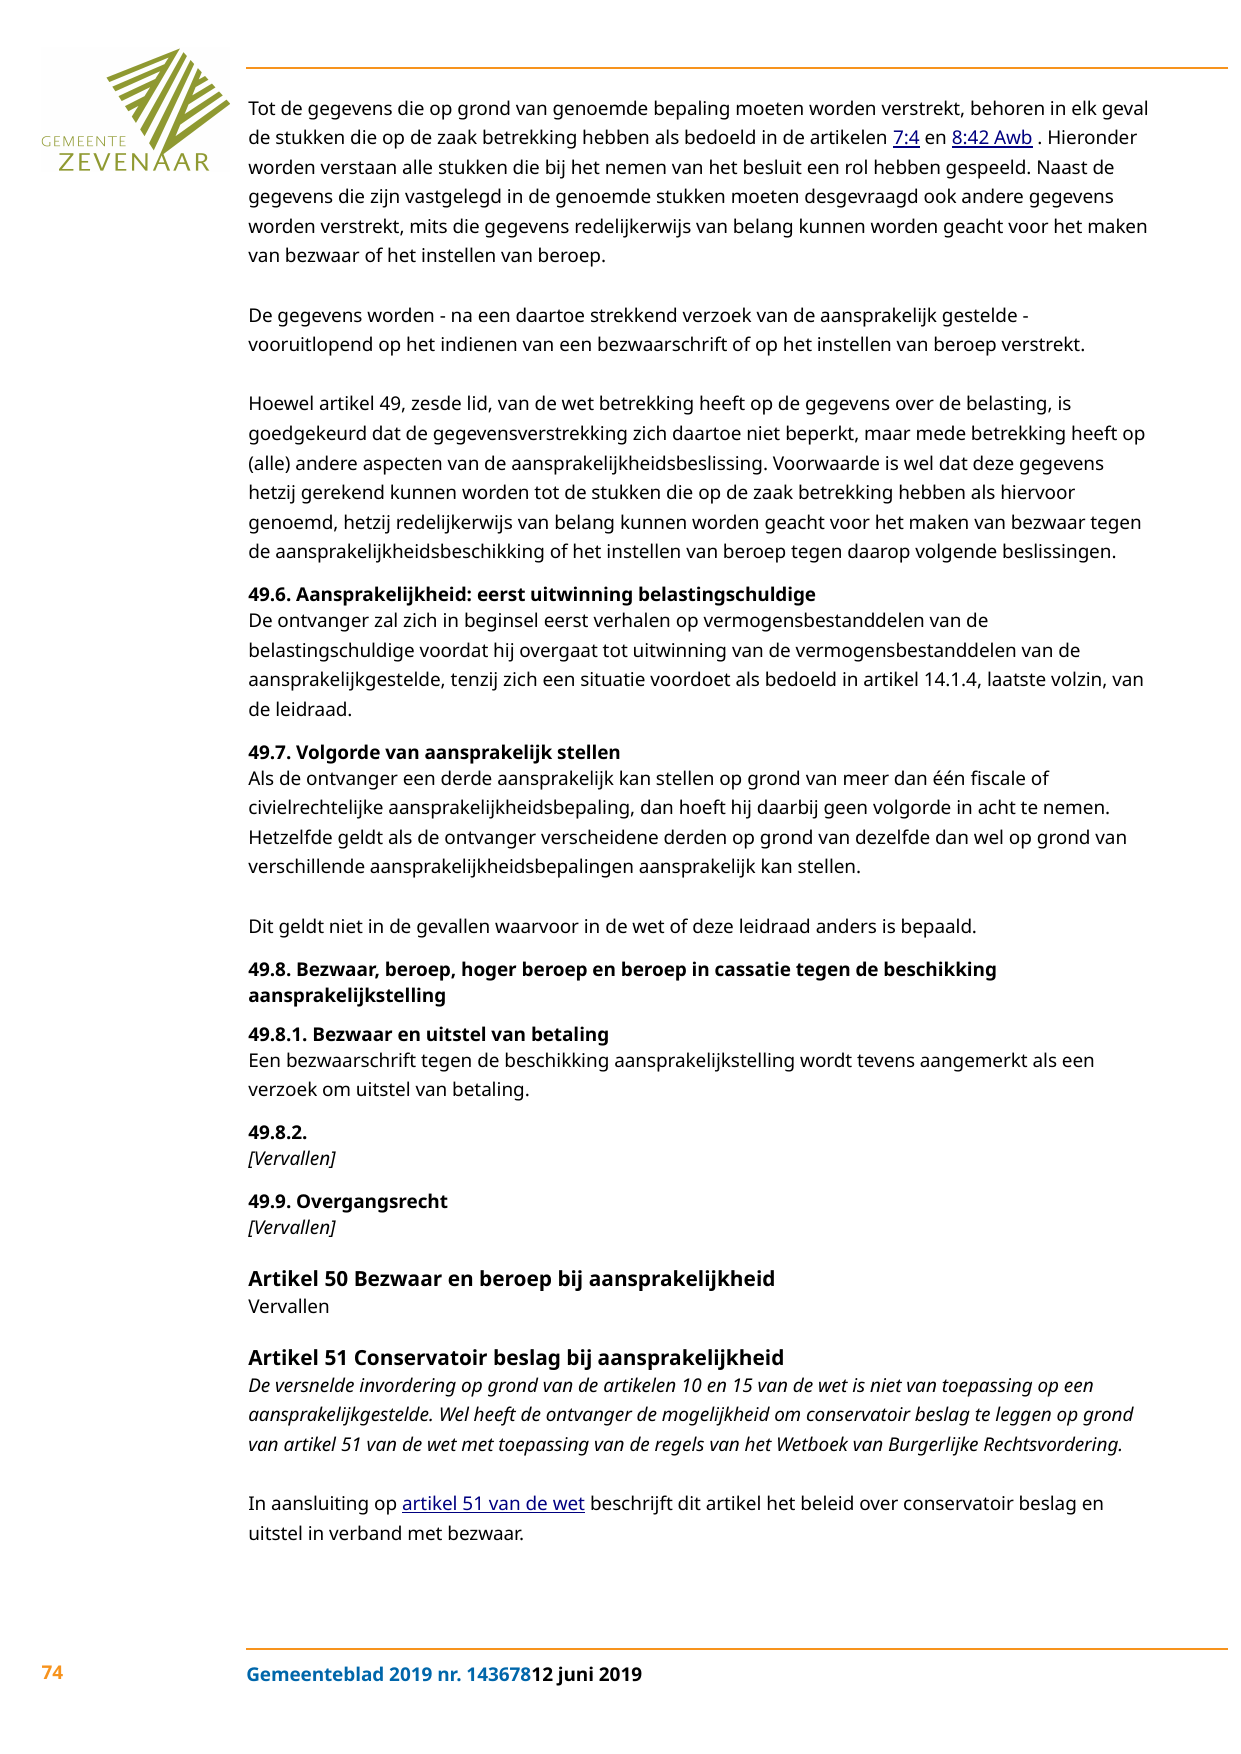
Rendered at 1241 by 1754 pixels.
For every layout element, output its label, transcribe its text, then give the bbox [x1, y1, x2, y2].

text 49.8.2. [248, 1119, 1152, 1145]
text 49.7. Volgorde van aansprakelijk stellen [248, 739, 1152, 765]
text Als de ontvanger een derde aansprakelijk kan stellen op grond van meer dan één fiscale of civielrechtelijke aansprakelijkheidsbepaling, dan hoeft hij daarbij geen volgorde in acht te nemen. Hetzelfde geldt als de ontvanger verscheidene derden op grond van dezelfde dan wel op grond van verschillende aansprakelijkheidsbepalingen aansprakelijk kan stellen. [248, 765, 1152, 879]
text Dit geldt niet in de gevallen waarvoor in de wet of deze leidraad anders is bepaald. [248, 913, 1152, 939]
text Tot de gegevens die op grond van genoemde bepaling moeten worden verstrekt, behoren in elk geval de stukken die op de zaak betrekking hebben als bedoeld in de artikelen 7:4 en 8:42 Awb . Hieronder worden verstaan alle stukken die bij het nemen van het besluit een rol hebben gespeeld. Naast de gegevens die zijn vastgelegd in de genoemde stukken moeten desgevraagd ook andere gegevens worden verstrekt, mits die gegevens redelijkerwijs van belang kunnen worden geacht voor het maken van bezwaar of het instellen van beroep. [248, 95, 1152, 268]
text 49.8.1. Bezwaar en uitstel van betaling [248, 1021, 1152, 1047]
text De versnelde invordering op grond van de artikelen 10 en 15 van de wet is niet van toepassing op een aansprakelijkgestelde. Wel heeft de ontvanger de mogelijkheid om conservatoir beslag te leggen op grond van artikel 51 van de wet met toepassing van de regels van het Wetboek van Burgerlijke Rechtsvordering. [248, 1372, 1152, 1457]
text Artikel 51 Conservatoir beslag bij aansprakelijkheid [248, 1343, 1152, 1372]
text De gegevens worden - na een daartoe strekkend verzoek van de aansprakelijk gestelde - vooruitlopend op het indienen van een bezwaarschrift of op het instellen van beroep verstrekt. [248, 302, 1152, 357]
text Hoewel artikel 49, zesde lid, van de wet betrekking heeft op de gegevens over de belasting, is goedgekeurd dat de gegevensverstrekking zich daartoe niet beperkt, maar mede betrekking heeft op (alle) andere aspecten van de aansprakelijkheidsbeslissing. Voorwaarde is wel dat deze gegevens hetzij gerekend kunnen worden tot de stukken die op de zaak betrekking hebben als hiervoor genoemd, hetzij redelijkerwijs van belang kunnen worden geacht voor het maken van bezwaar tegen de aansprakelijkheidsbeschikking of het instellen van beroep tegen daarop volgende beslissingen. [248, 391, 1152, 564]
text De ontvanger zal zich in beginsel eerst verhalen op vermogensbestanddelen van de belastingschuldige voordat hij overgaat tot uitwinning van de vermogensbestanddelen van de aansprakelijkgestelde, tenzij zich een situatie voordoet als bedoeld in artikel 14.1.4, laatste volzin, van de leidraad. [248, 607, 1152, 722]
text [Vervallen] [248, 1145, 1152, 1171]
text 49.8. Bezwaar, beroep, hoger beroep en beroep in cassatie tegen de beschikking aansprakelijkstelling [248, 956, 1152, 1007]
picture [41, 47, 231, 172]
text [Vervallen] [248, 1214, 1152, 1240]
text 49.6. Aansprakelijkheid: eerst uitwinning belastingschuldige [248, 582, 1152, 607]
text 49.9. Overgangsrecht [248, 1188, 1152, 1214]
text Artikel 50 Bezwaar en beroep bij aansprakelijkheid [248, 1264, 1152, 1293]
text Een bezwaarschrift tegen de beschikking aansprakelijkstelling wordt tevens aangemerkt als een verzoek om uitstel van betaling. [248, 1047, 1152, 1102]
text Vervallen [248, 1293, 1152, 1319]
text In aansluiting op artikel 51 van de wet beschrijft dit artikel het beleid over conservatoir beslag en uitstel in verband met bezwaar. [248, 1490, 1152, 1545]
